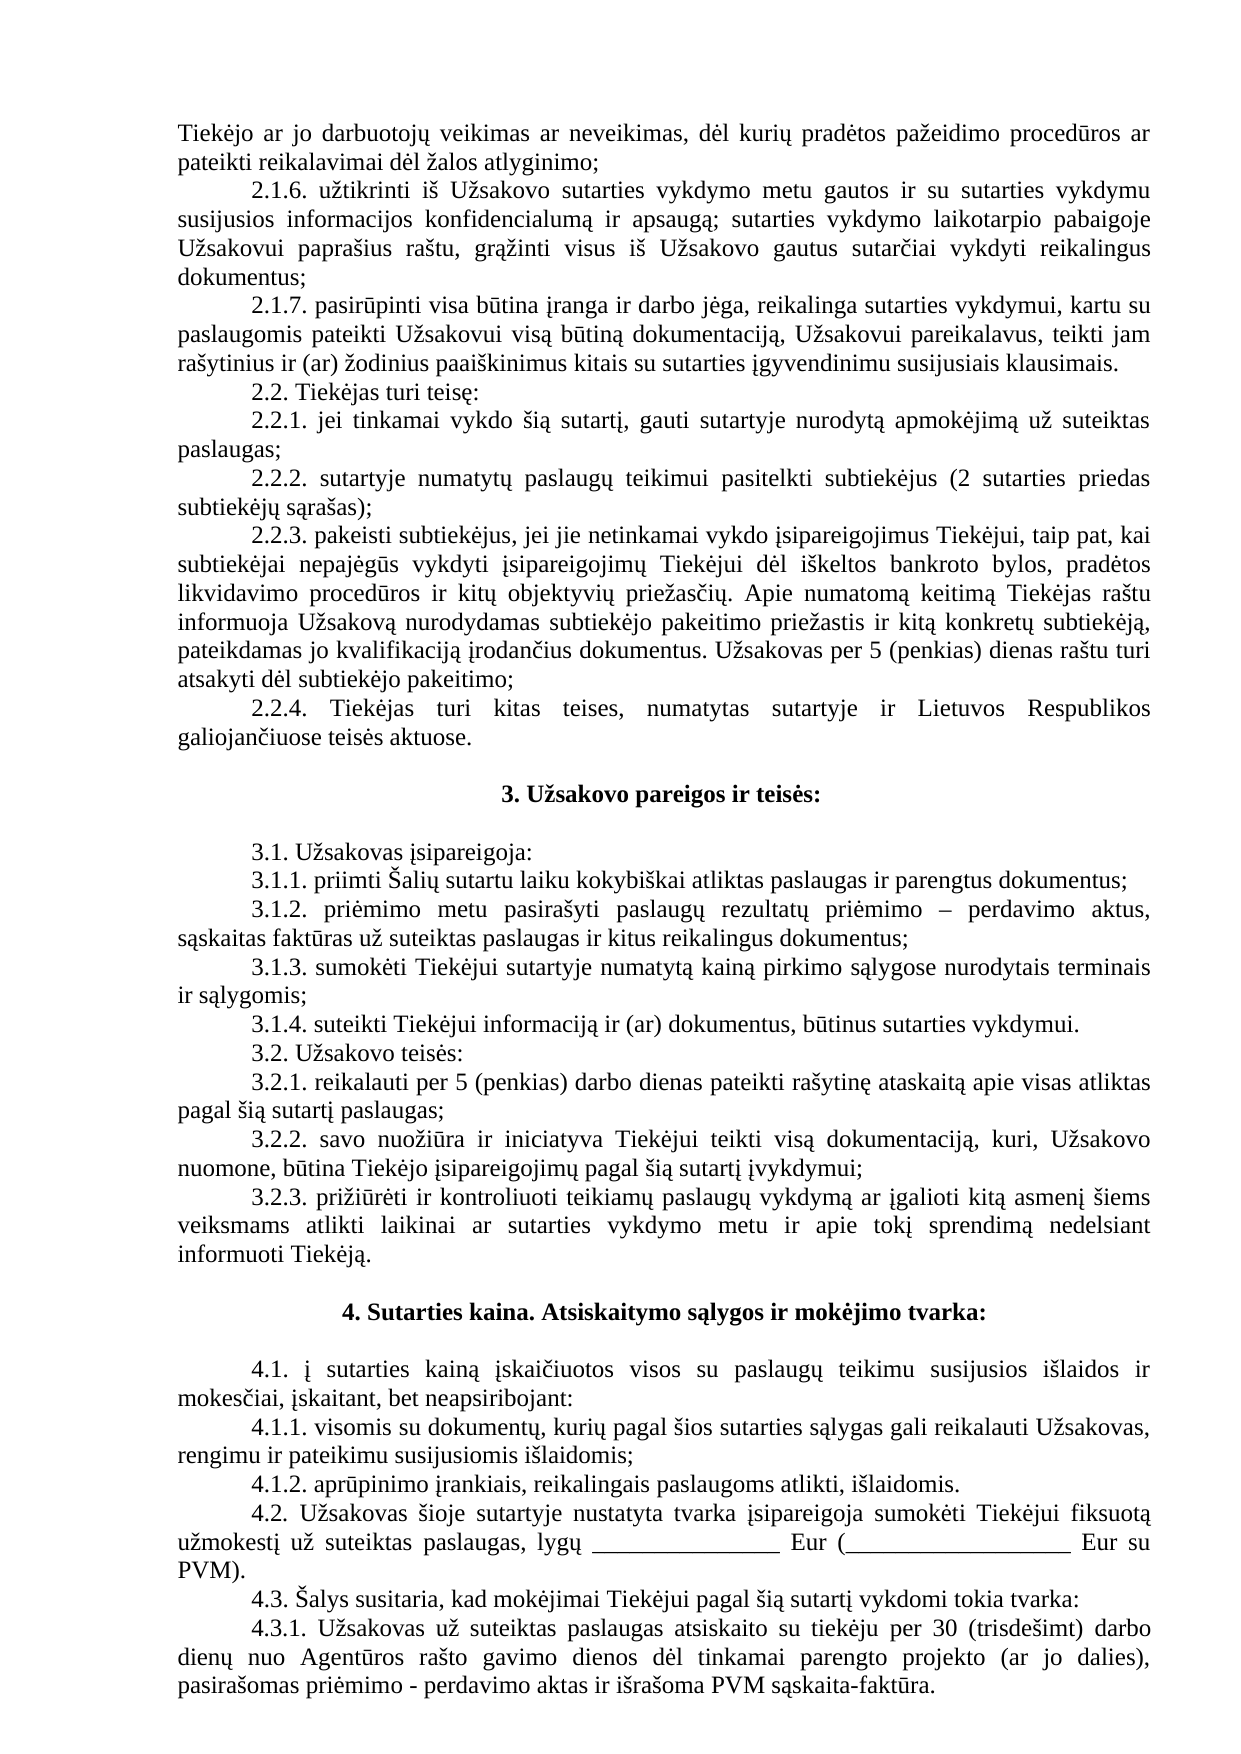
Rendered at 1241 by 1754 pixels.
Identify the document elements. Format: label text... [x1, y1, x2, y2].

text 2.2.3. pakeisti subtiekėjus, jei jie netinkamai vykdo įsipareigojimus Tiekėjui, taip pat, kai subtiekėjai nepajėgūs vykdyti įsipareigojimų Tiekėjui dėl iškeltos bankroto bylos, pradėtos likvidavimo procedūros ir kitų objektyvių priežasčių. Apie numatomą keitimą Tiekėjas raštu informuoja Užsakovą nurodydamas subtiekėjo pakeitimo priežastis ir kitą konkretų subtiekėją, pateikdamas jo kvalifikaciją įrodančius dokumentus. Užsakovas per 5 (penkias) dienas raštu turi atsakyti dėl subtiekėjo pakeitimo; [177, 521, 1151, 693]
text 3.2.3. prižiūrėti ir kontroliuoti teikiamų paslaugų vykdymą ar įgalioti kitą asmenį šiems veiksmams atlikti laikinai ar sutarties vykdymo metu ir apie tokį sprendimą nedelsiant informuoti Tiekėją. [177, 1182, 1151, 1268]
text 3. Užsakovo pareigos ir teisės: [177, 779, 1151, 808]
text 2.1.7. pasirūpinti visa būtina įranga ir darbo jėga, reikalinga sutarties vykdymui, kartu su paslaugomis pateikti Užsakovui visą būtiną dokumentaciją, Užsakovui pareikalavus, teikti jam rašytinius ir (ar) žodinius paaiškinimus kitais su sutarties įgyvendinimu susijusiais klausimais. [177, 291, 1151, 377]
text 4. Sutarties kaina. Atsiskaitymo sąlygos ir mokėjimo tvarka: [177, 1297, 1151, 1326]
text 2.2. Tiekėjas turi teisę: [222, 377, 1151, 406]
text 4.1.2. aprūpinimo įrankiais, reikalingais paslaugoms atlikti, išlaidomis. [177, 1469, 1151, 1498]
text 4.1. į sutarties kainą įskaičiuotos visos su paslaugų teikimu susijusios išlaidos ir mokesčiai, įskaitant, bet neapsiribojant: [177, 1354, 1151, 1412]
text 3.1.1. priimti Šalių sutartu laiku kokybiškai atliktas paslaugas ir parengtus dokumentus; [177, 866, 1151, 894]
text 3.2. Užsakovo teisės: [177, 1038, 1151, 1067]
text 2.2.1. jei tinkamai vykdo šią sutartį, gauti sutartyje nurodytą apmokėjimą už suteiktas paslaugas; [177, 406, 1151, 463]
text 4.3.1. Užsakovas už suteiktas paslaugas atsiskaito su tiekėju per 30 (trisdešimt) darbo dienų nuo Agentūros rašto gavimo dienos dėl tinkamai parengto projekto (ar jo dalies), pasirašomas priėmimo - perdavimo aktas ir išrašoma PVM sąskaita-faktūra. [177, 1613, 1151, 1699]
text 3.1.4. suteikti Tiekėjui informaciją ir (ar) dokumentus, būtinus sutarties vykdymui. [177, 1009, 1151, 1038]
text 3.2.2. savo nuožiūra ir iniciatyva Tiekėjui teikti visą dokumentaciją, kuri, Užsakovo nuomone, būtina Tiekėjo įsipareigojimų pagal šią sutartį įvykdymui; [177, 1124, 1151, 1182]
text 2.2.2. sutartyje numatytų paslaugų teikimui pasitelkti subtiekėjus (2 sutarties priedas subtiekėjų sąrašas); [177, 463, 1151, 521]
text 2.1.6. užtikrinti iš Užsakovo sutarties vykdymo metu gautos ir su sutarties vykdymu susijusios informacijos konfidencialumą ir apsaugą; sutarties vykdymo laikotarpio pabaigoje Užsakovui paprašius raštu, grąžinti visus iš Užsakovo gautus sutarčiai vykdyti reikalingus dokumentus; [177, 176, 1151, 291]
text 2.2.4. Tiekėjas turi kitas teises, numatytas sutartyje ir Lietuvos Respublikos galiojančiuose teisės aktuose. [177, 693, 1151, 751]
text 3.1.2. priėmimo metu pasirašyti paslaugų rezultatų priėmimo – perdavimo aktus, sąskaitas faktūras už suteiktas paslaugas ir kitus reikalingus dokumentus; [177, 894, 1151, 952]
text 3.1. Užsakovas įsipareigoja: [177, 837, 1151, 866]
text Tiekėjo ar jo darbuotojų veikimas ar neveikimas, dėl kurių pradėtos pažeidimo procedūros ar pateikti reikalavimai dėl žalos atlyginimo; [177, 118, 1151, 176]
text 4.2. Užsakovas šioje sutartyje nustatyta tvarka įsipareigoja sumokėti Tiekėjui fiksuotą užmokestį už suteiktas paslaugas, lygų _______________ Eur (__________________ Eur su PVM). [177, 1498, 1151, 1584]
text 3.1.3. sumokėti Tiekėjui sutartyje numatytą kainą pirkimo sąlygose nurodytais terminais ir sąlygomis; [177, 952, 1151, 1009]
text 4.3. Šalys susitaria, kad mokėjimai Tiekėjui pagal šią sutartį vykdomi tokia tvarka: [177, 1584, 1151, 1613]
text 3.2.1. reikalauti per 5 (penkias) darbo dienas pateikti rašytinę ataskaitą apie visas atliktas pagal šią sutartį paslaugas; [177, 1067, 1151, 1124]
text 4.1.1. visomis su dokumentų, kurių pagal šios sutarties sąlygas gali reikalauti Užsakovas, rengimu ir pateikimu susijusiomis išlaidomis; [177, 1412, 1151, 1469]
